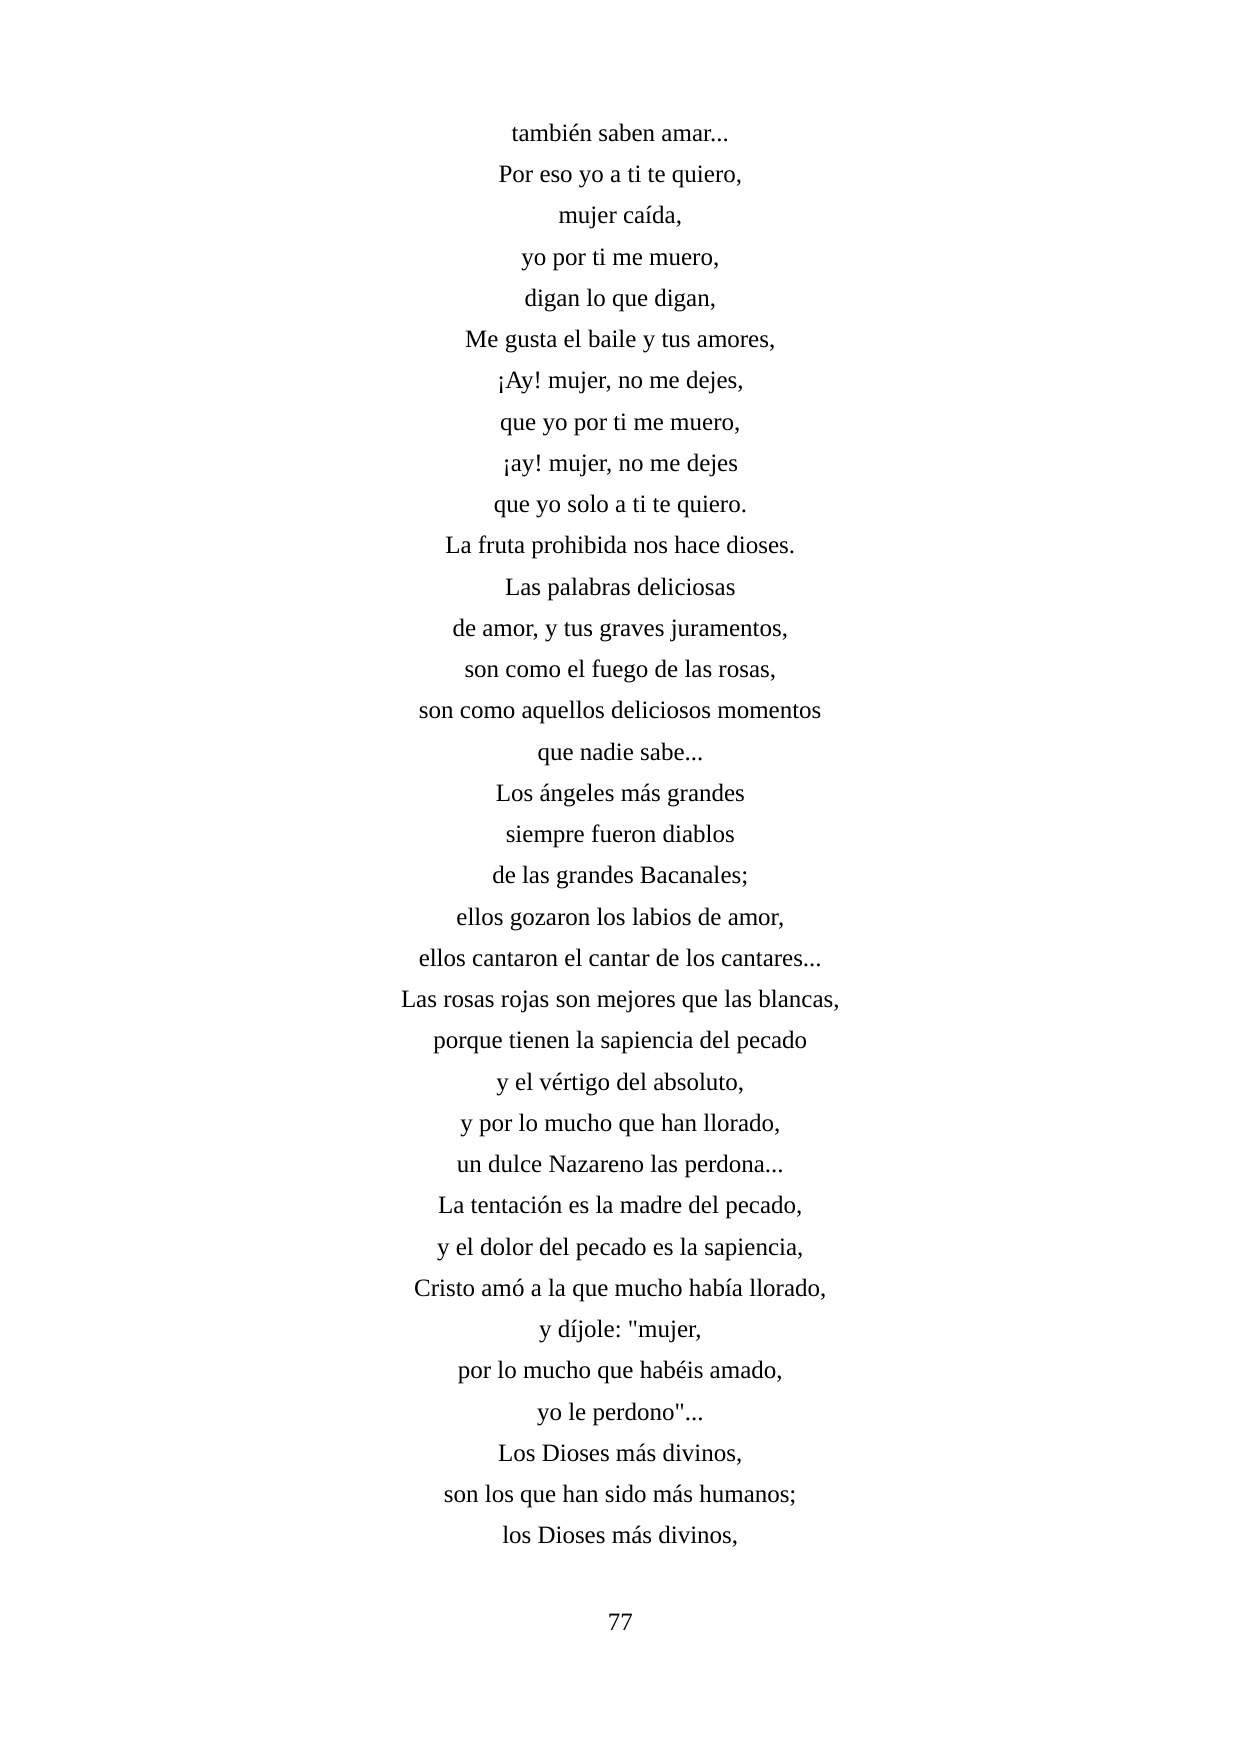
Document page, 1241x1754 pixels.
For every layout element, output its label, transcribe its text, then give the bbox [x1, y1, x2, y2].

text siempre fueron diablos [118, 819, 1122, 848]
text y el vértigo del absoluto, [118, 1067, 1122, 1096]
text digan lo que digan, [118, 283, 1122, 312]
text yo le perdono"... [118, 1397, 1122, 1426]
text de amor, y tus graves juramentos, [118, 613, 1122, 642]
text mujer caída, [118, 201, 1122, 229]
text ¡ay! mujer, no me dejes [118, 448, 1122, 477]
text Las palabras deliciosas [118, 572, 1122, 601]
text La fruta prohibida nos hace dioses. [118, 531, 1122, 559]
text Los Dioses más divinos, [118, 1438, 1122, 1467]
text que nadie sabe... [118, 737, 1122, 766]
text y díjole: "mujer, [118, 1314, 1122, 1343]
text son como aquellos deliciosos momentos [118, 696, 1122, 724]
text que yo por ti me muero, [118, 407, 1122, 436]
text Cristo amó a la que mucho había llorado, [118, 1273, 1122, 1302]
text La tentación es la madre del pecado, [118, 1191, 1122, 1219]
text ellos cantaron el cantar de los cantares... [118, 943, 1122, 972]
text Por eso yo a ti te quiero, [118, 159, 1122, 188]
text ¡Ay! mujer, no me dejes, [118, 366, 1122, 394]
text Me gusta el baile y tus amores, [118, 324, 1122, 353]
text que yo solo a ti te quiero. [118, 489, 1122, 518]
text son como el fuego de las rosas, [118, 654, 1122, 683]
text y por lo mucho que han llorado, [118, 1108, 1122, 1137]
text los Dioses más divinos, [118, 1521, 1122, 1549]
text de las grandes Bacanales; [118, 861, 1122, 889]
text un dulce Nazareno las perdona... [118, 1149, 1122, 1178]
text por lo mucho que habéis amado, [118, 1356, 1122, 1384]
text yo por ti me muero, [118, 242, 1122, 271]
text y el dolor del pecado es la sapiencia, [118, 1232, 1122, 1261]
text ellos gozaron los labios de amor, [118, 902, 1122, 931]
text Los ángeles más grandes [118, 778, 1122, 807]
text Las rosas rojas son mejores que las blancas, [118, 984, 1122, 1013]
text también saben amar... [118, 118, 1122, 147]
text porque tienen la sapiencia del pecado [118, 1026, 1122, 1054]
text son los que han sido más humanos; [118, 1479, 1122, 1508]
